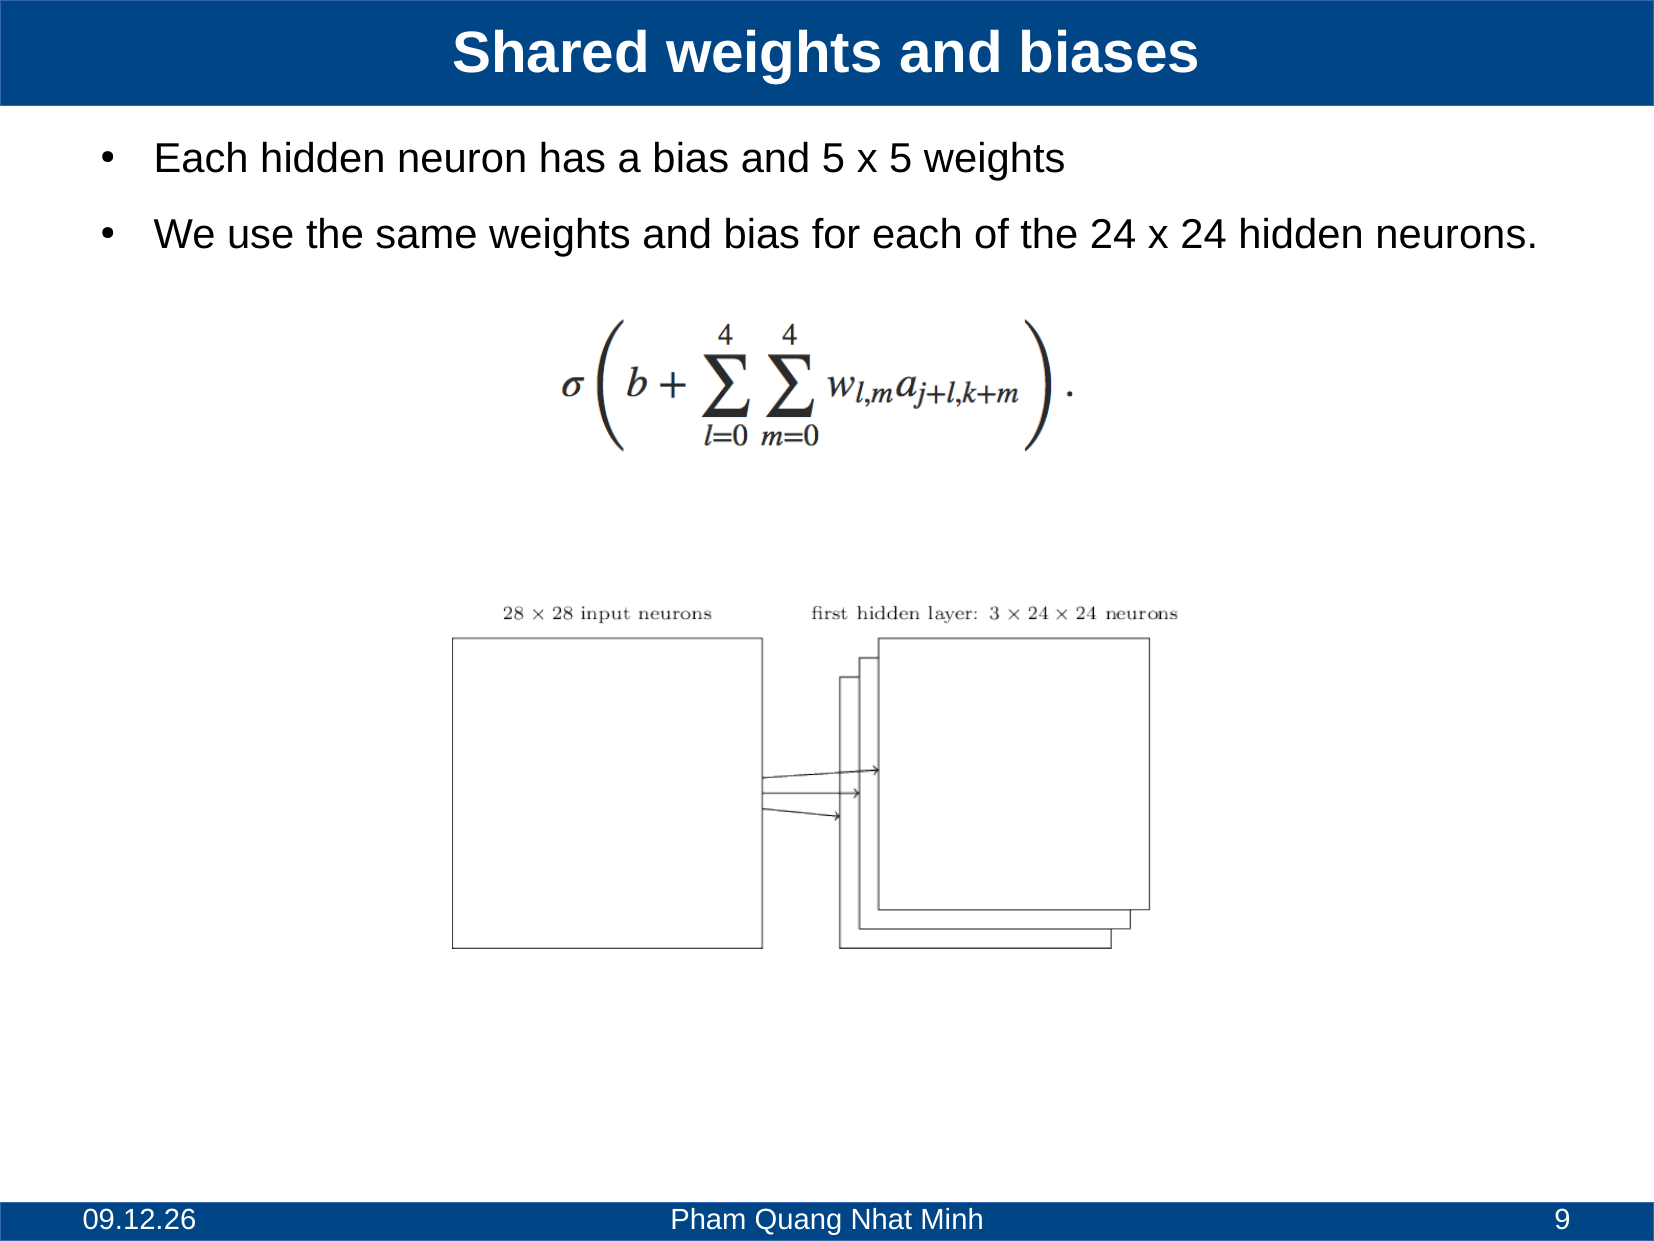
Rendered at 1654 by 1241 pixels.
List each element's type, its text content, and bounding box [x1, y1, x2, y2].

picture [452, 599, 1186, 950]
picture [534, 284, 1096, 481]
list Each hidden neuron has a bias and 5 x 5 weights We use the same weights and bias for each of the 24 x 24 hidden neurons. [82, 135, 1571, 496]
title Shared weights and biases [0, 0, 1654, 106]
